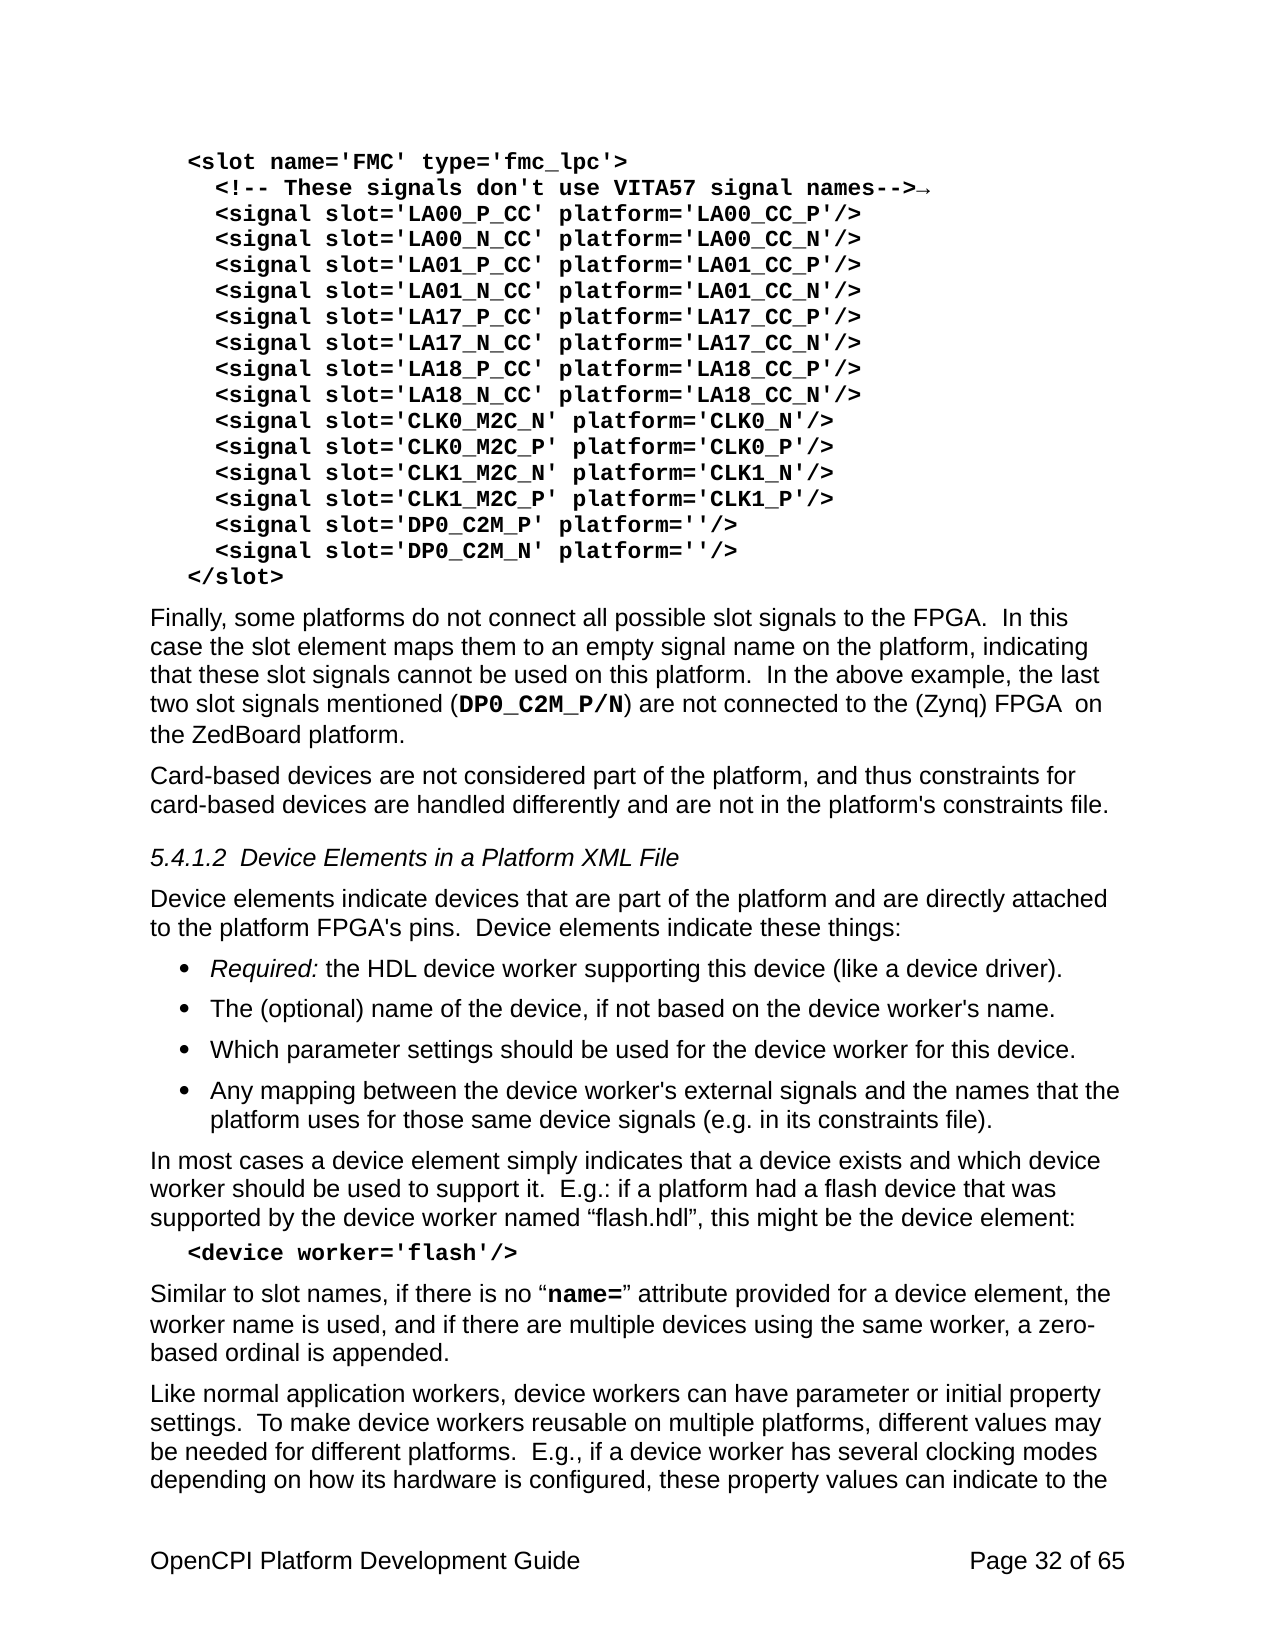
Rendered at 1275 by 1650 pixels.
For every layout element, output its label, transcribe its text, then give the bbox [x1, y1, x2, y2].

list Required: the HDL device worker supporting this device (like a device driver). [180, 953, 1125, 982]
text Similar to slot names, if there is no “name=” attribute provided for a device element, the worker name is used, and if there are multiple devices using the same worker, a zero-based ordinal is appended. [150, 1279, 1125, 1367]
text Like normal application workers, device workers can have parameter or initial property settings. To make device workers reusable on multiple platforms, different values may be needed for different platforms. E.g., if a device worker has several clocking modes depending on how its hardware is configured, these property values can indicate to the [150, 1379, 1125, 1494]
list Any mapping between the device worker's external signals and the names that the platform uses for those same device signals (e.g. in its constraints file). [180, 1076, 1125, 1134]
text Finally, some platforms do not connect all possible slot signals to the FPGA. In this case the slot element maps them to an empty signal name on the platform, indicating that these slot signals cannot be used on this platform. In the above example, the last two slot signals mentioned (DP0_C2M_P/N) are not connected to the (Zynq) FPGA on the ZedBoard platform. [150, 603, 1125, 749]
subtitle Device Elements in a Platform XML File [150, 843, 1125, 872]
list The (optional) name of the device, if not based on the device worker's name. [180, 994, 1125, 1023]
list Which parameter settings should be used for the device worker for this device. [180, 1035, 1125, 1064]
text In most cases a device element simply indicates that a device exists and which device worker should be used to support it. E.g.: if a platform had a flash device that was supported by the device worker named “flash.hdl”, this might be the device element: [150, 1146, 1125, 1232]
text Card-based devices are not considered part of the platform, and thus constraints for card-based devices are handled differently and are not in the platform's constraints file. [150, 761, 1125, 818]
text <slot name='FMC' type='fmc_lpc'> <!-- These signals don't use VITA57 signal names-->→ <signal slot='LA00_P_CC' platform='LA00_CC_P'/> <signal slot='LA00_N_CC' platform='LA00_CC_N'/> <signal slot='LA01_P_CC' platform='LA01_CC_P'/> <signal slot='LA01_N_CC' platform='LA01_CC_N'/> <signal slot='LA17_P_CC' platform='LA17_CC_P'/> <signal slot='LA17_N_CC' platform='LA17_CC_N'/> <signal slot='LA18_P_CC' platform='LA18_CC_P'/> <signal slot='LA18_N_CC' platform='LA18_CC_N'/> <signal slot='CLK0_M2C_N' platform='CLK0_N'/> <signal slot='CLK0_M2C_P' platform='CLK0_P'/> <signal slot='CLK1_M2C_N' platform='CLK1_N'/> <signal slot='CLK1_M2C_P' platform='CLK1_P'/> <signal slot='DP0_C2M_P' platform=''/> <signal slot='DP0_C2M_N' platform=''/> </slot> [187, 150, 1125, 591]
text <device worker='flash'/> [187, 1241, 1125, 1267]
text Device elements indicate devices that are part of the platform and are directly attached to the platform FPGA's pins. Device elements indicate these things: [150, 884, 1125, 942]
